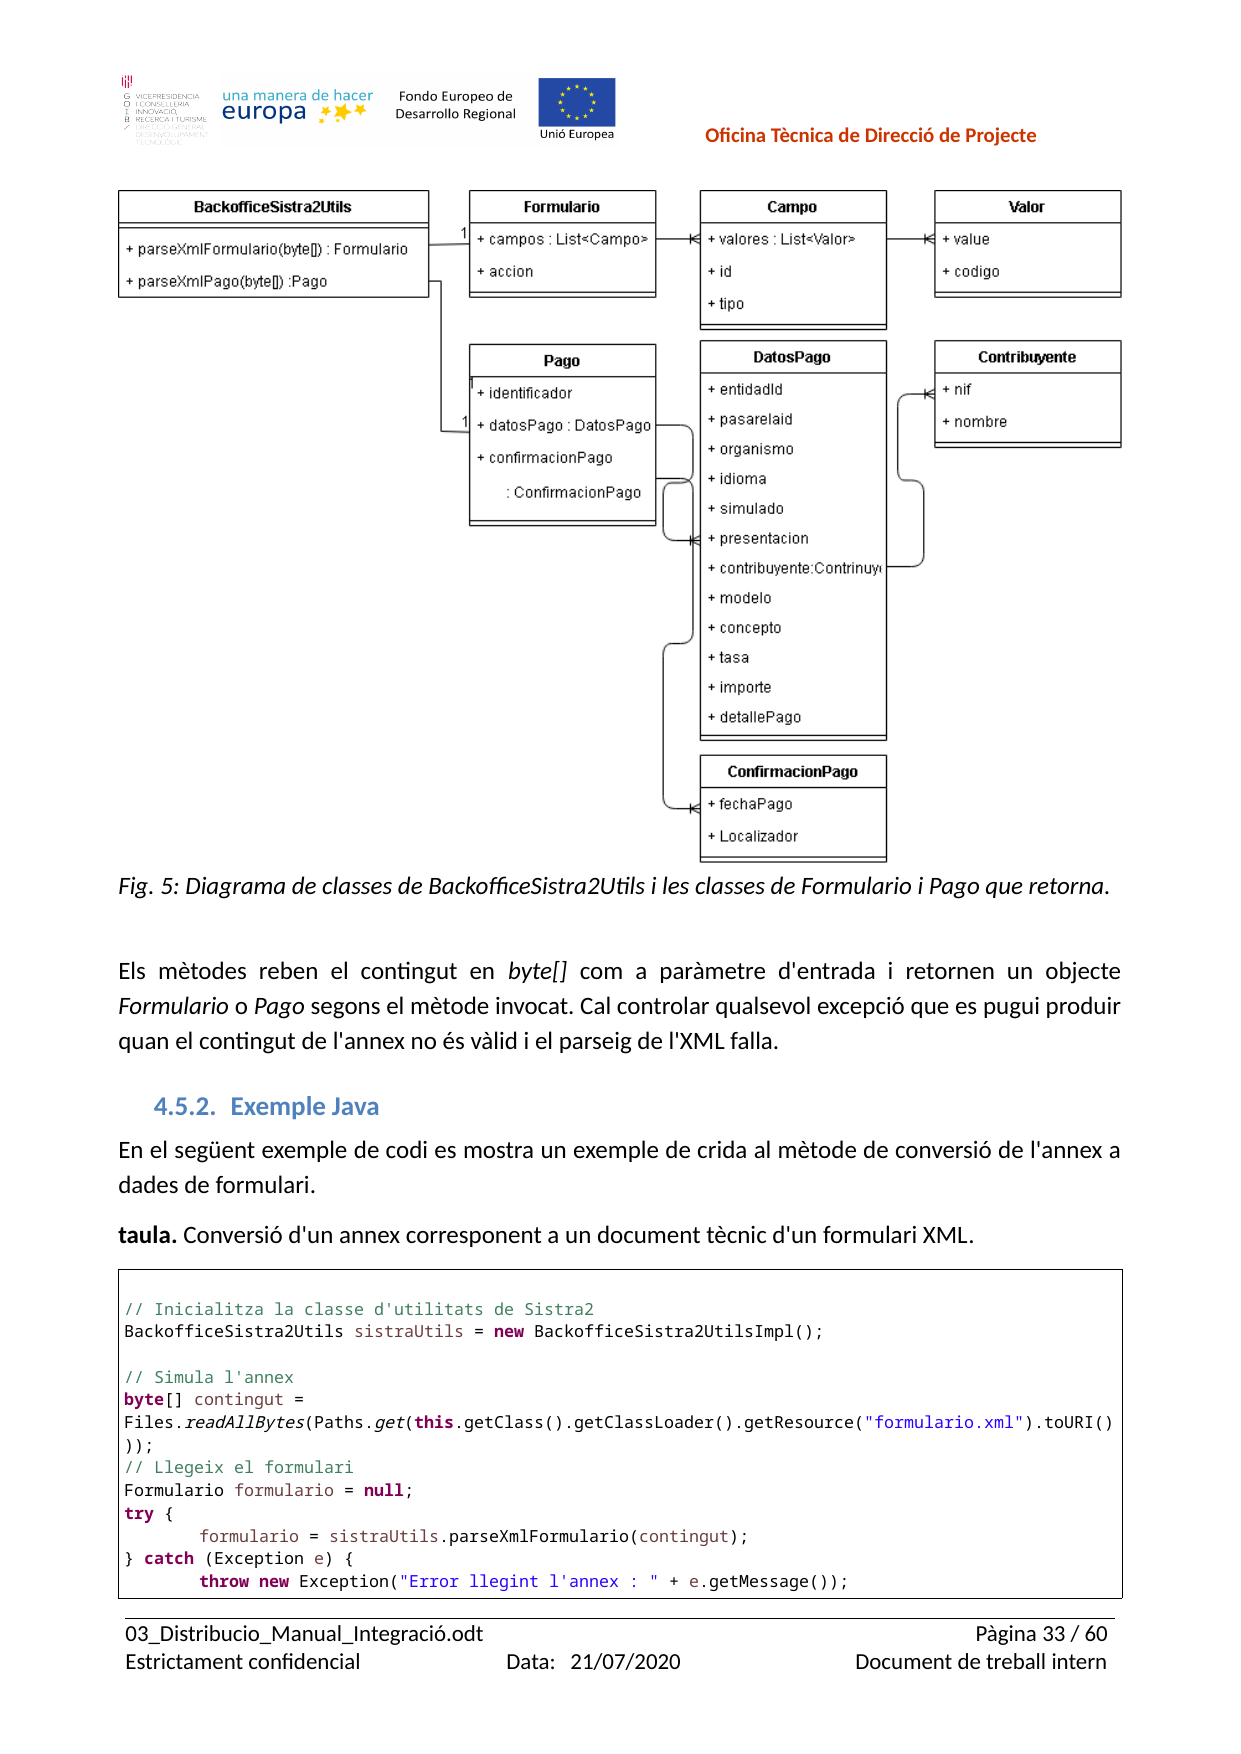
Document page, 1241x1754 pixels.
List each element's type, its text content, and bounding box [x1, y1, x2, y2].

picture [118, 190, 1123, 864]
text Els mètodes reben el contingut en byte[] com a paràmetre d'entrada i retornen un objecte Formulario o Pago segons el mètode invocat. Cal controlar qualsevol excepció que es pugui produir quan el contingut de l'annex no és vàlid i el parseig de l'XML falla. [118, 955, 1122, 1055]
text Fig. 5: Diagrama de classes de BackofficeSistra2Utils i les classes de Formulario i Pago que retorna. [118, 864, 1122, 901]
subtitle Exemple Java [153, 1089, 1122, 1122]
text taula. Conversió d'un annex corresponent a un document tècnic d'un formulari XML. [118, 1219, 1122, 1249]
picture [219, 73, 621, 147]
text En el següent exemple de codi es mostra un exemple de crida al mètode de conversió de l'annex a dades de formulari. [118, 1134, 1122, 1200]
picture [118, 73, 213, 147]
table_header // Inicialitza la classe d'utilitats de Sistra2 BackofficeSistra2Utils sistraUtils = new BackofficeSistra2UtilsImpl(); // Simula l'annex byte[] contingut = Files.readAllBytes(Paths.get(this.getClass().getClassLoader().getResource("formulario.xml").toURI())); // Llegeix el formulari Formulario formulario = null; try { formulario = sistraUtils.parseXmlFormulario(contingut); } catch (Exception e) { throw new Exception("Error llegint l'annex : " + e.getMessage()); [119, 1270, 1122, 1598]
